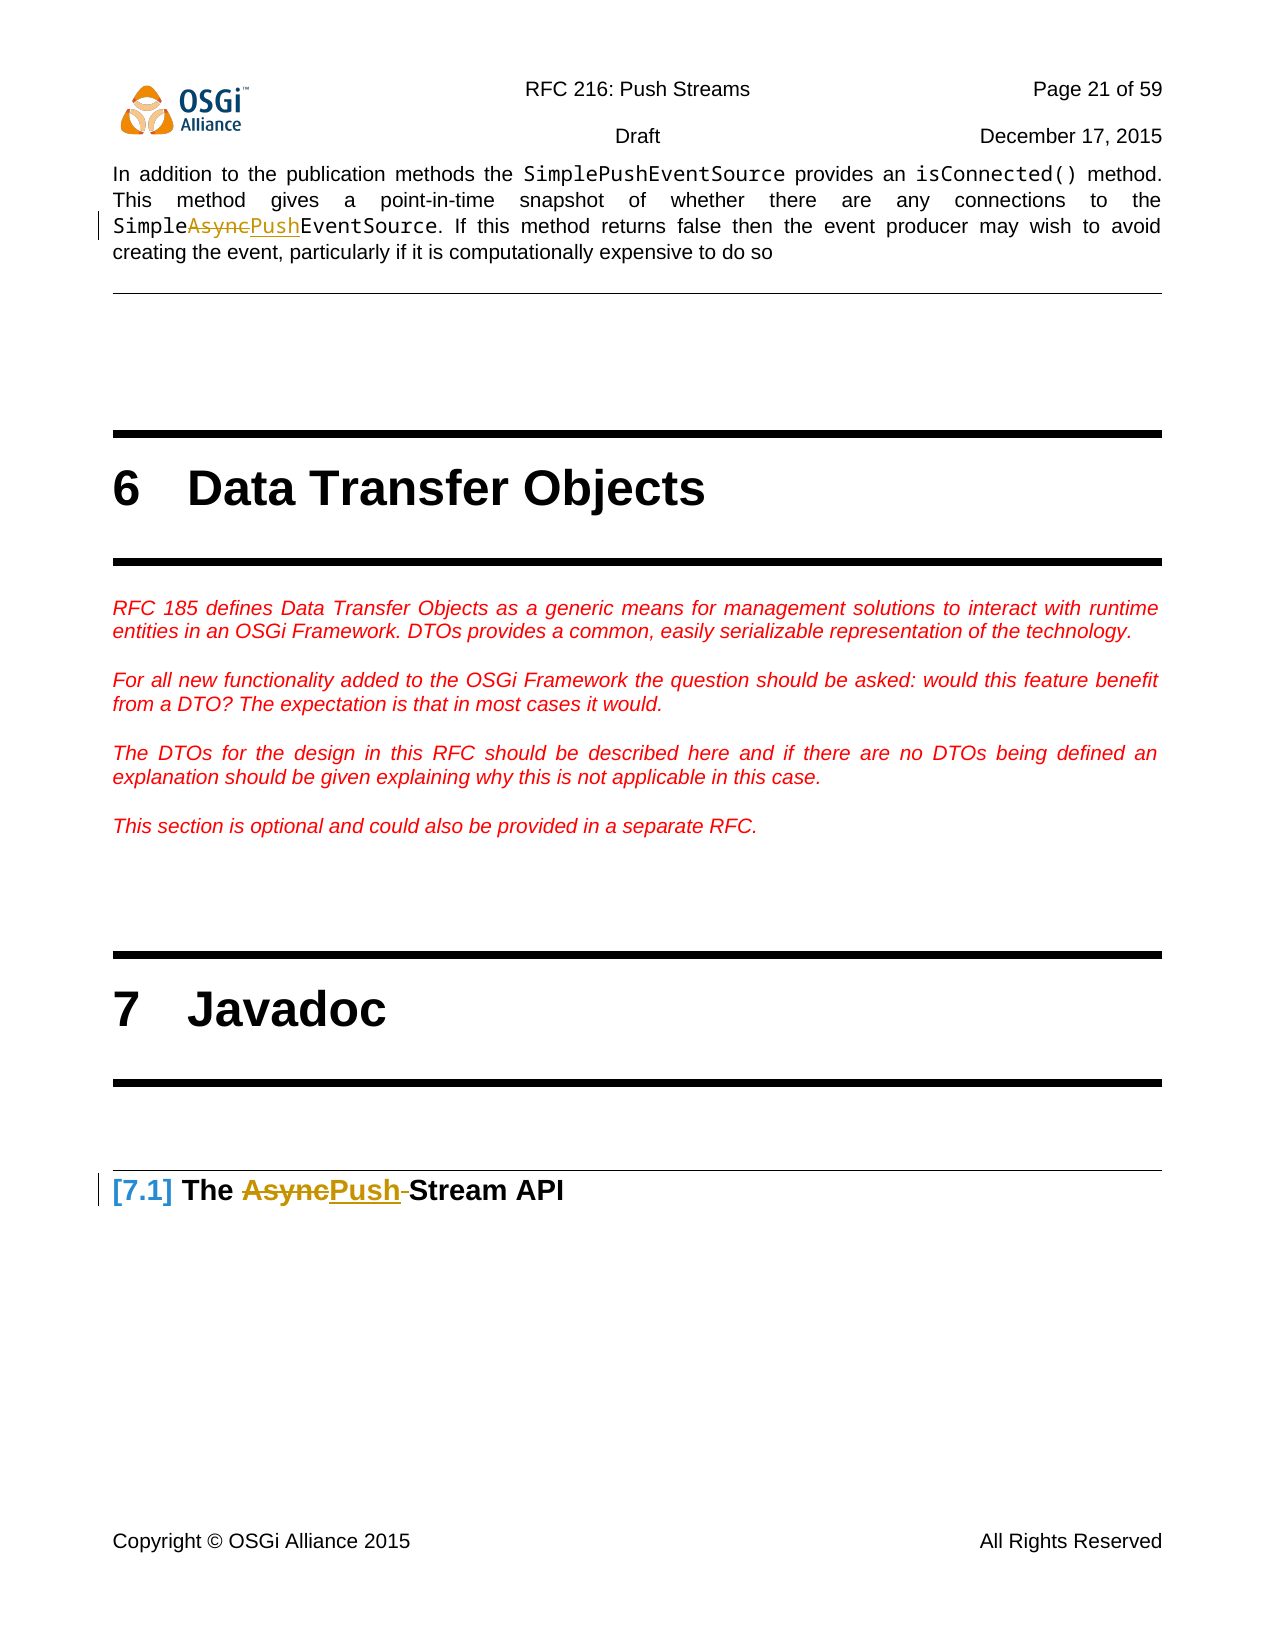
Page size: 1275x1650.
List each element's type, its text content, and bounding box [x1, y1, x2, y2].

subtitle Data Transfer Objects [112, 431, 1162, 566]
text For all new functionality added to the OSGi Framework the question should be asked: would this feature benefit from a DTO? The expectation is that in most cases it would. [112, 668, 1162, 716]
text In addition to the publication methods the SimplePushEventSource provides an isConnected() method. This method gives a point-in-time snapshot of whether there are any connections to the SimplePushEventSource. If this method returns false then the event producer may wish to avoid creating the event, particularly if it is computationally expensive to do so [112, 159, 1162, 264]
subtitle Javadoc [112, 952, 1162, 1087]
text The DTOs for the design in this RFC should be described here and if there are no DTOs being defined an explanation should be given explaining why this is not applicable in this case. [112, 741, 1162, 789]
text This section is optional and could also be provided in a separate RFC. [112, 814, 1162, 838]
text RFC 185 defines Data Transfer Objects as a generic means for management solutions to interact with runtime entities in an OSGi Framework. DTOs provides a common, easily serializable representation of the technology. [112, 595, 1162, 643]
subtitle The PushStream API [112, 1171, 1162, 1206]
picture [113, 78, 257, 142]
